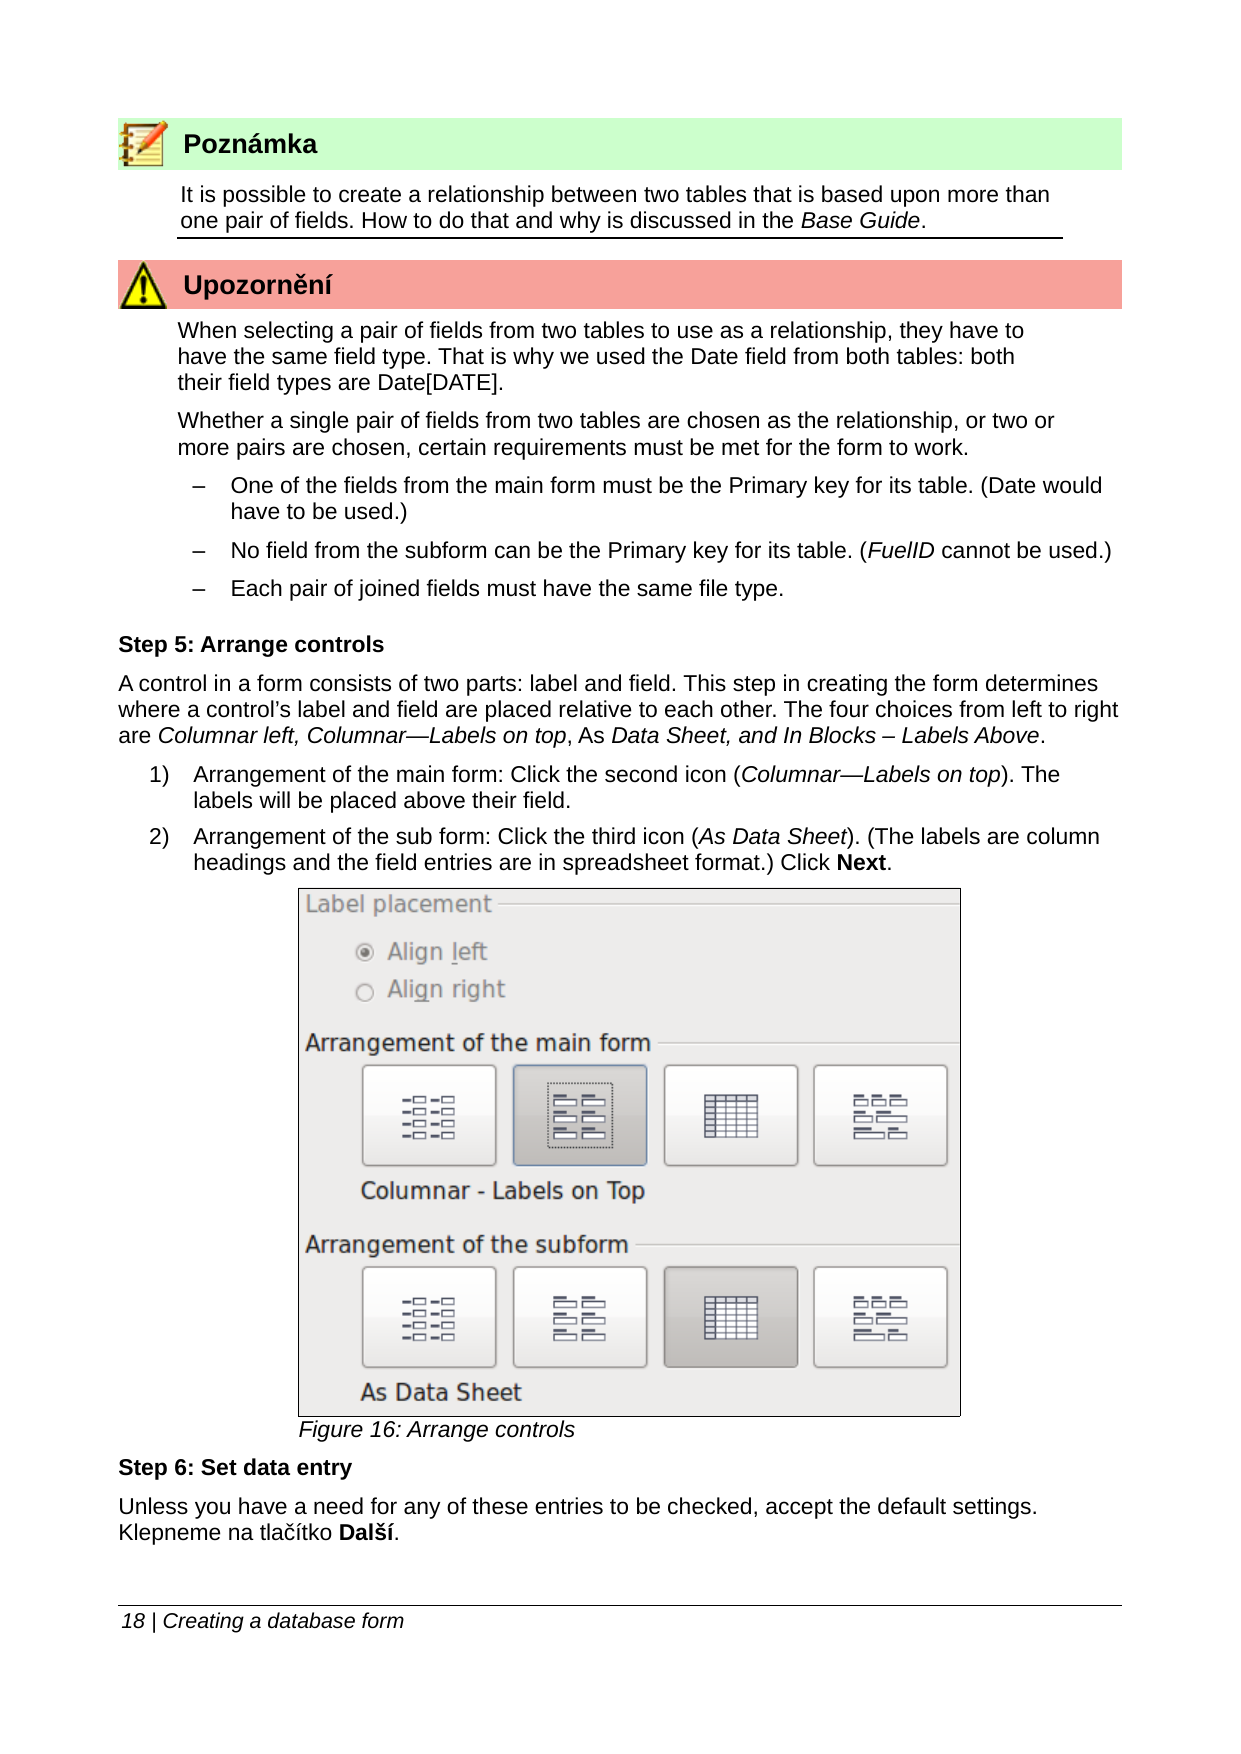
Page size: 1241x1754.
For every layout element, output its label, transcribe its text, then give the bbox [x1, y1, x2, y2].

subtitle Poznámka [118, 118, 1122, 170]
list Arrangement of the main form: Click the second icon (Columnar—Labels on top). The labels will be placed above their field. [169, 761, 1122, 814]
text A control in a form consists of two parts: label and field. This step in creating the form determines where a control’s label and field are placed relative to each other. The four choices from left to right are Columnar left, Columnar—Labels on top, As Data Sheet, and In Blocks – Labels Above. [118, 669, 1122, 749]
list Arrangement of the sub form: Click the third icon (As Data Sheet). (The labels are column headings and the field entries are in spreadsheet format.) Click Next. [169, 823, 1122, 875]
list No field from the subform can be the Primary key for its table. (FuelID cannot be used.) [192, 537, 1122, 563]
list Each pair of joined fields must have the same file type. [192, 575, 1122, 601]
text Step 5: Arrange controls [118, 631, 1122, 657]
picture [299, 889, 960, 1416]
text It is possible to create a relationship between two tables that is based upon more than one pair of fields. How to do that and why is discussed in the Base Guide. [177, 178, 1063, 237]
text When selecting a pair of fields from two tables to use as a relationship, they have to have the same field type. That is why we used the Date field from both tables: both their field types are Date[DATE]. [177, 317, 1063, 396]
picture [119, 119, 170, 170]
list One of the fields from the main form must be the Primary key for its table. (Date would have to be used.) [192, 472, 1122, 525]
picture [119, 260, 167, 309]
text Unless you have a need for any of these entries to be checked, accept the default settings. Klepneme na tlačítko Další. [118, 1493, 1122, 1545]
subtitle Upozornění [167, 260, 1122, 309]
text Whether a single pair of fields from two tables are chosen as the relationship, or two or more pairs are chosen, certain requirements must be met for the form to work. [177, 407, 1063, 460]
text Step 6: Set data entry [118, 1454, 1122, 1481]
text Figure 16: Arrange controls [298, 1417, 960, 1442]
